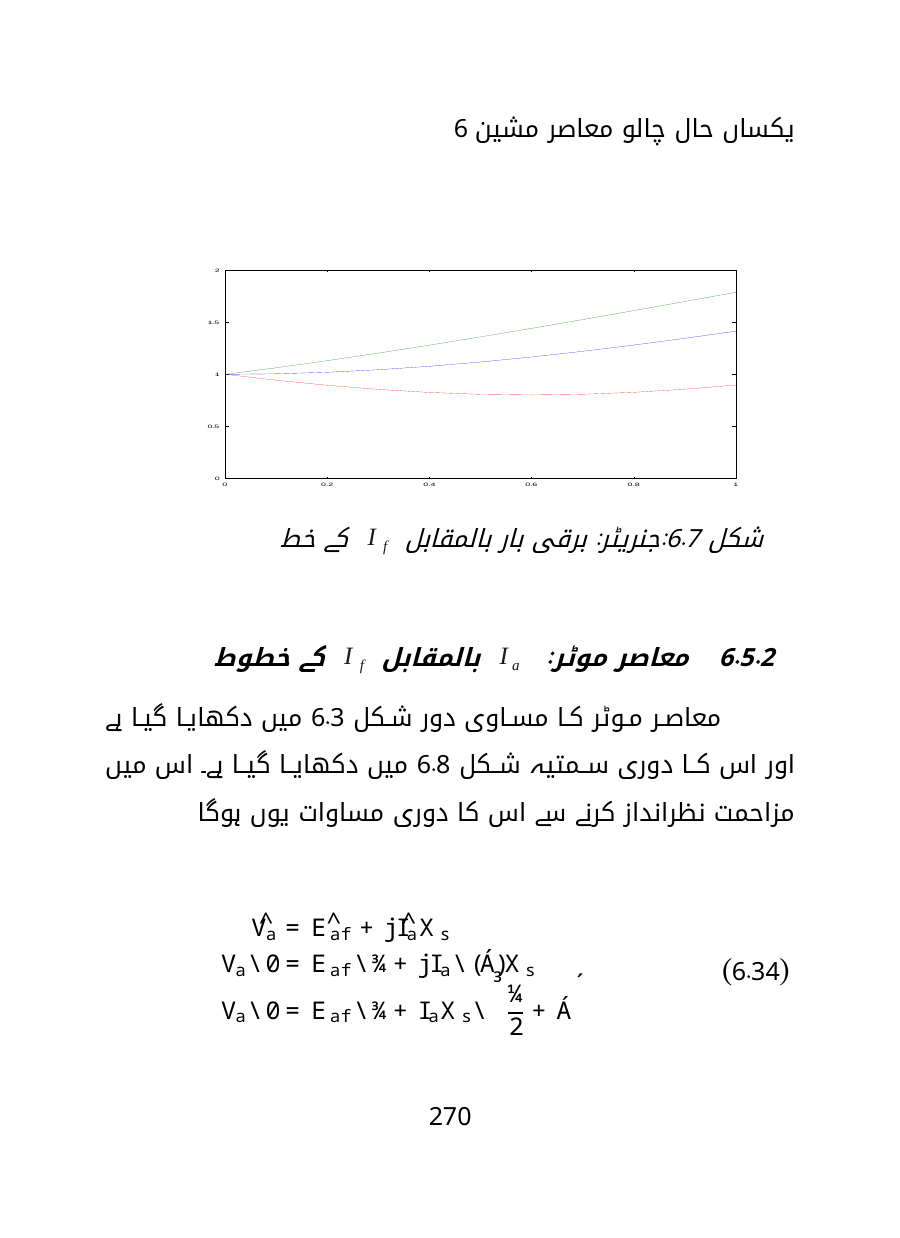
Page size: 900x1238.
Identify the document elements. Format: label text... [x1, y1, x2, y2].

subtitle معاصر موٹر: بالمقابلکے خطوط [105, 634, 718, 682]
text شکل 6.7:جنریٹر: برقی بار بالمقابلکے خط [137, 195, 763, 563]
text معاصر موٹر کا مساوی دور شکل 6.3 میں دکھایا گیا ہے اور اس کا دوری سمتیہ شکل 6.8 میں دکھایا گیا ہے۔ اس میں مزاحمت نظرانداز کرنے سے اس کا دوری مساوات یوں ہوگا [105, 694, 795, 837]
table_header [105, 896, 708, 1061]
table_header (6.34) [708, 896, 795, 1061]
